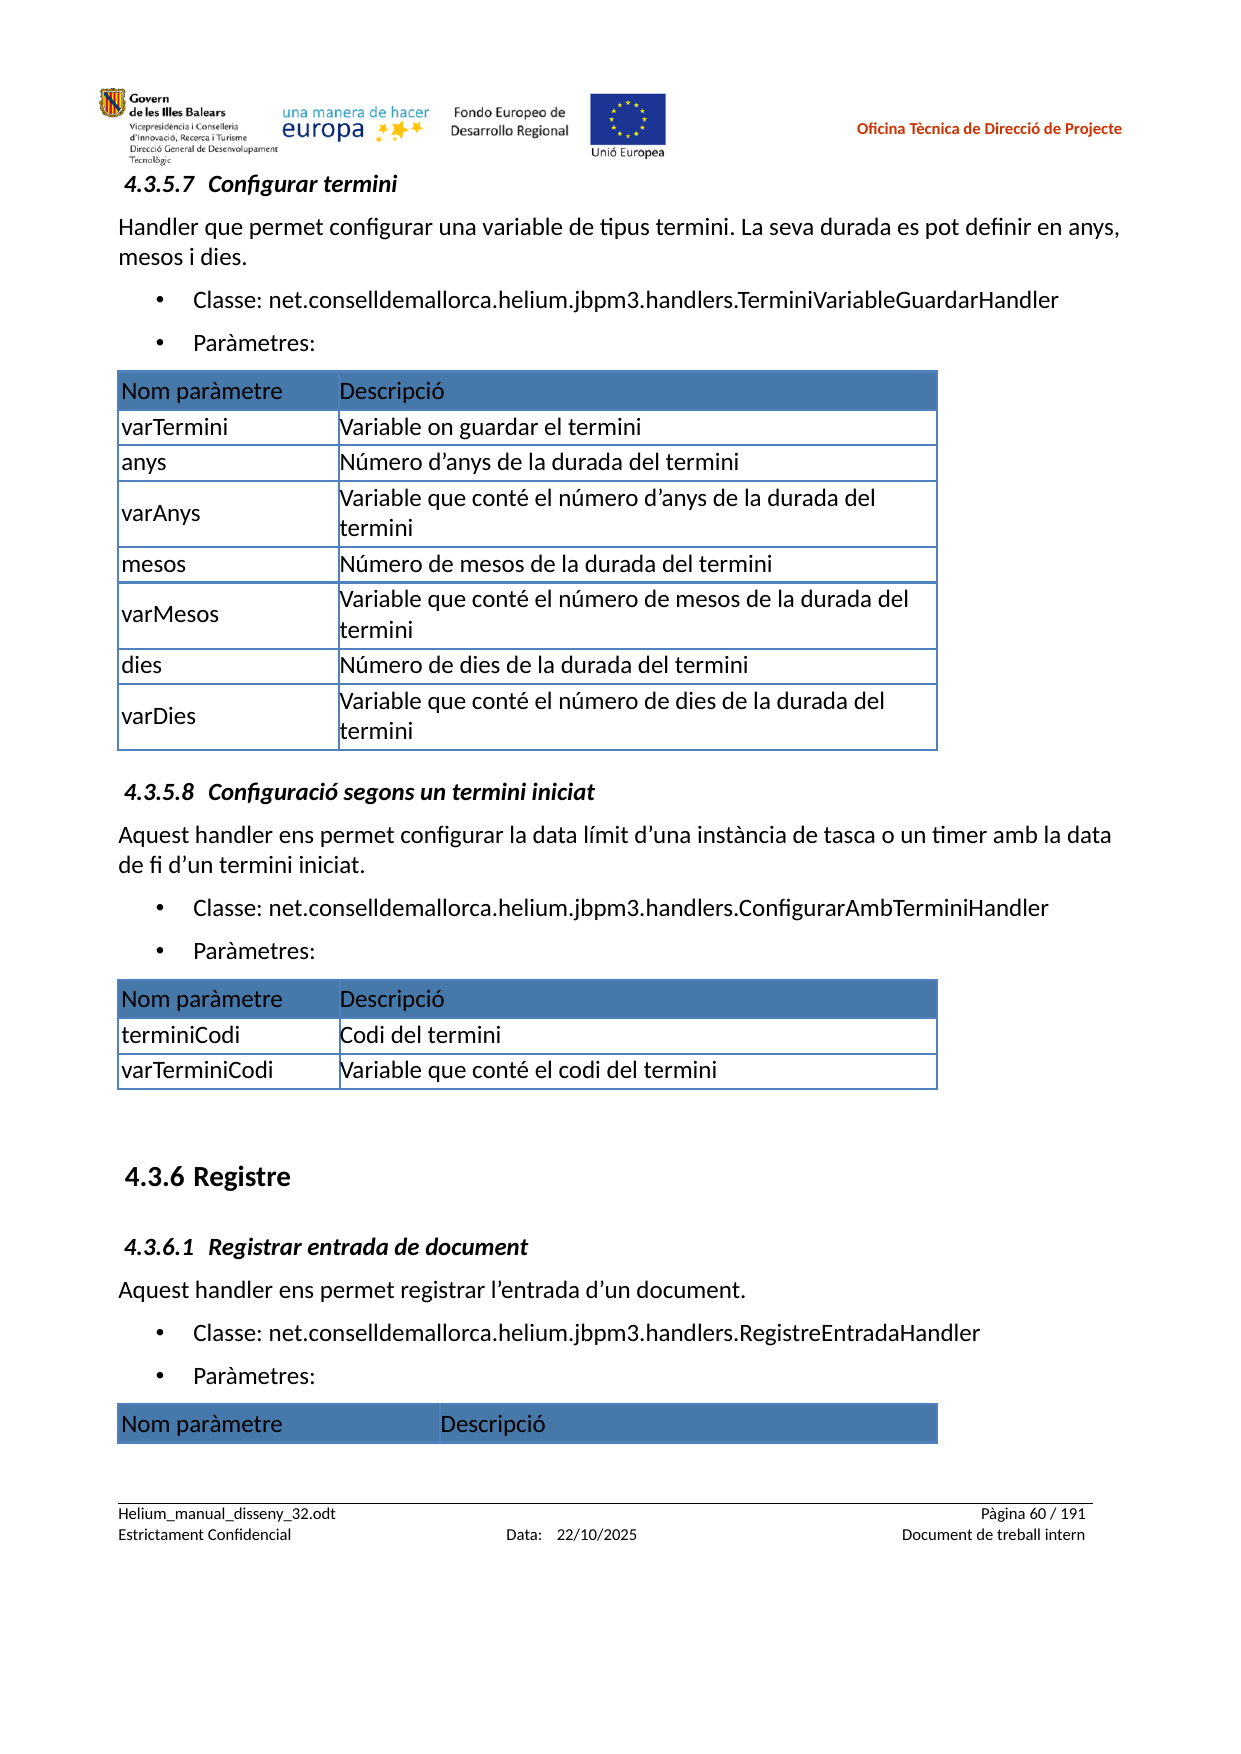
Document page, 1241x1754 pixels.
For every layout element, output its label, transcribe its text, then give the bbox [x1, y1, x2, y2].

table_cell Variable que conté el número de dies de la durada del termini [340, 685, 936, 749]
list Classe: net.conselldemallorca.helium.jbpm3.handlers.ConfigurarAmbTerminiHandler [156, 892, 1122, 923]
table_header Nom paràmetre [119, 1405, 439, 1441]
list Classe: net.conselldemallorca.helium.jbpm3.handlers.TerminiVariableGuardarHandler [156, 284, 1122, 315]
table_header Nom paràmetre [119, 373, 338, 409]
text Aquest handler ens permet configurar la data límit d’una instància de tasca o un timer amb la data de fi d’un termini iniciat. [118, 819, 1122, 880]
table_cell Número de dies de la durada del termini [340, 650, 936, 683]
subtitle Registrar entrada de document [118, 1231, 1122, 1261]
table_header Descripció [441, 1405, 936, 1441]
table_cell Variable que conté el número de mesos de la durada del termini [340, 584, 936, 647]
table_cell Codi del termini [341, 1019, 936, 1052]
table_cell varAnys [119, 482, 338, 546]
table_cell varTerminiCodi [119, 1055, 339, 1088]
table_header Descripció [341, 981, 936, 1017]
table_cell Número d’anys de la durada del termini [340, 446, 936, 480]
subtitle Configurar termini [118, 168, 1122, 198]
table_header Nom paràmetre [119, 981, 339, 1017]
table_cell Variable on guardar el termini [340, 411, 936, 444]
table_cell Variable que conté el codi del termini [341, 1055, 936, 1088]
table_cell dies [119, 650, 338, 683]
text Aquest handler ens permet registrar l’entrada d’un document. [118, 1274, 1122, 1304]
list Paràmetres: [156, 1360, 1122, 1391]
text Handler que permet configurar una variable de tipus termini. La seva durada es pot definir en anys, mesos i dies. [118, 211, 1122, 272]
table_cell varTermini [119, 411, 338, 444]
table_cell terminiCodi [119, 1019, 339, 1052]
list Classe: net.conselldemallorca.helium.jbpm3.handlers.RegistreEntradaHandler [156, 1317, 1122, 1347]
table_cell Variable que conté el número d’anys de la durada del termini [340, 482, 936, 546]
picture [99, 87, 668, 166]
table_cell anys [119, 446, 338, 480]
table_header Descripció [340, 373, 936, 409]
table_cell mesos [119, 548, 338, 581]
subtitle Configuració segons un termini iniciat [118, 776, 1122, 806]
subtitle Registre [118, 1158, 1122, 1194]
list Paràmetres: [156, 327, 1122, 358]
table_cell varDies [119, 685, 338, 749]
table_cell Número de mesos de la durada del termini [340, 548, 936, 581]
list Paràmetres: [156, 935, 1122, 966]
table_cell varMesos [119, 584, 338, 647]
